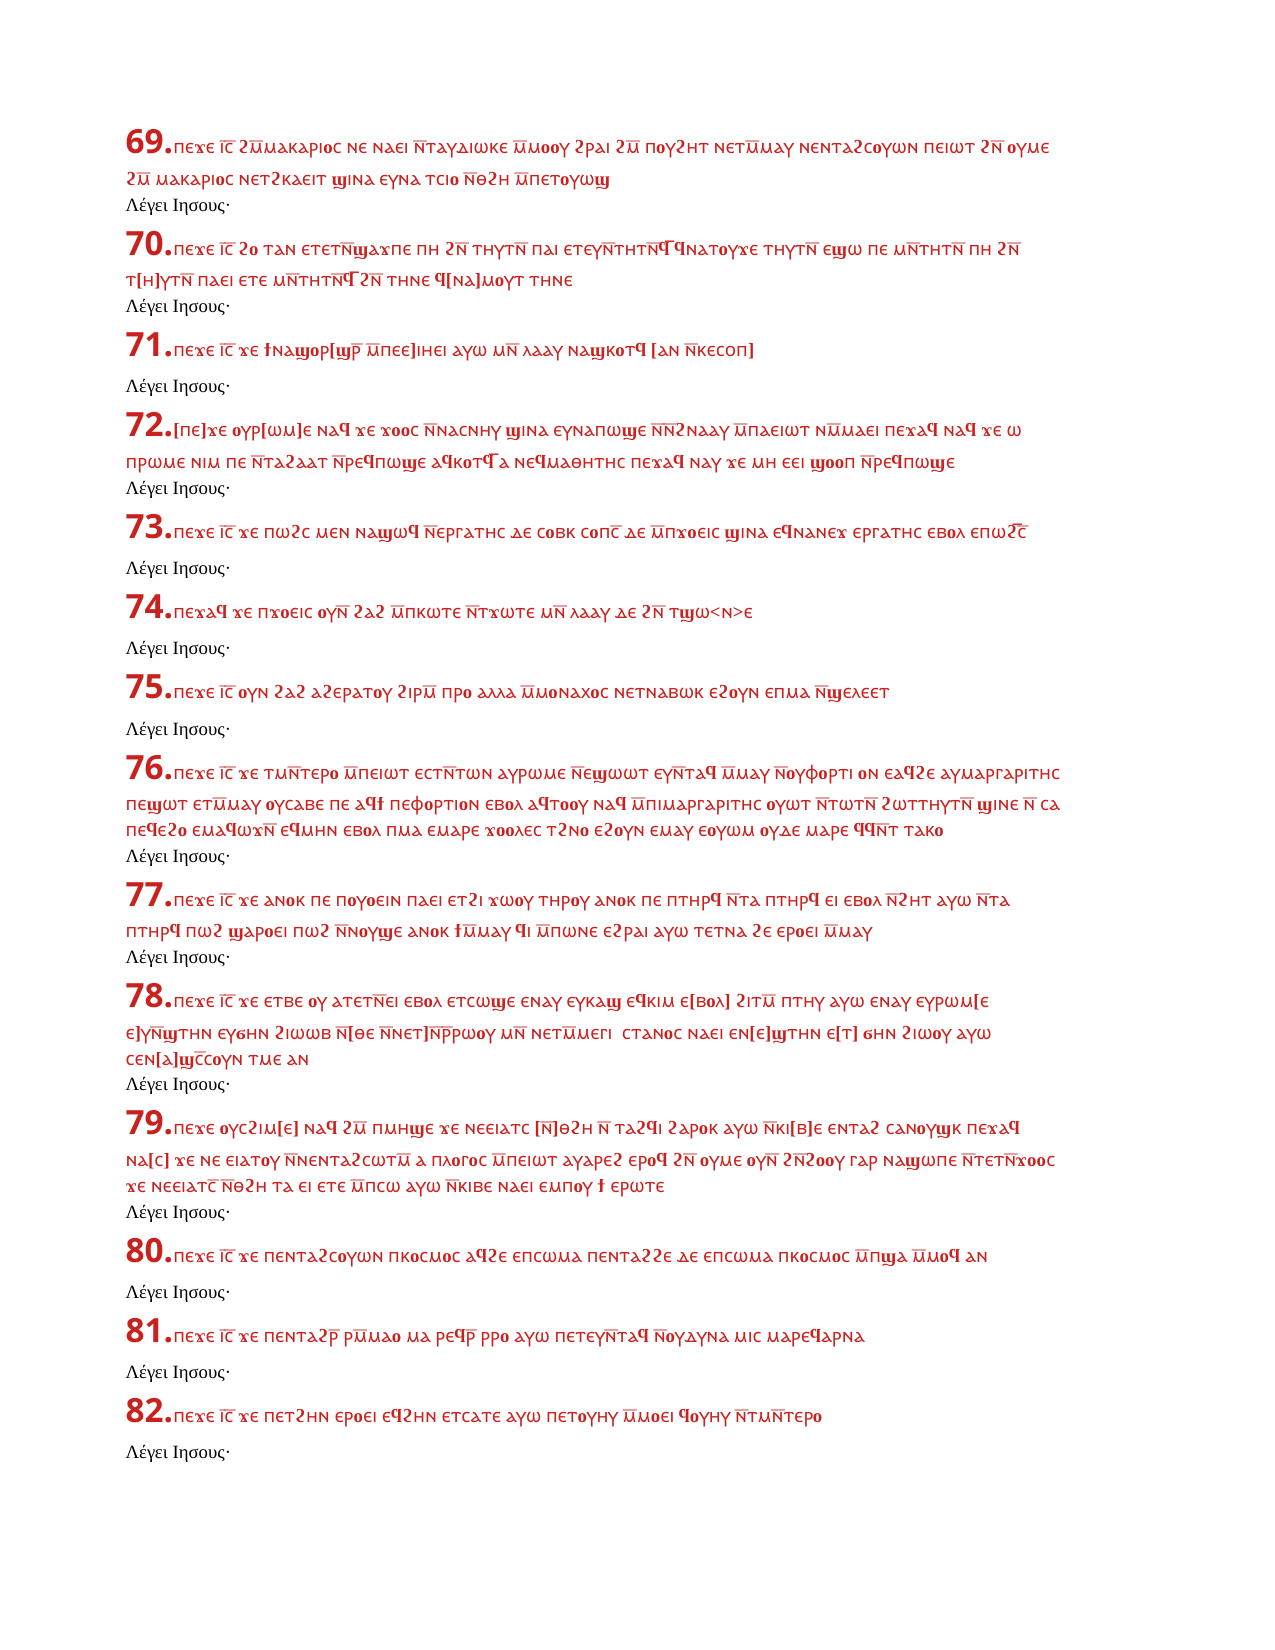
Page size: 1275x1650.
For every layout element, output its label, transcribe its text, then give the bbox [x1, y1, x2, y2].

list ⲡⲉϫⲉ ⲓ̅ⲥ̅ ϫⲉ ⲧⲙⲛ̅ⲧⲉⲣo ⲙ̅ⲡⲉⲓⲱⲧ ⲉⲥⲧⲛ̅ⲧⲱⲛ ⲁⲩⲣⲱⲙⲉ ⲛ̅ⲉϣⲱⲱⲧ ⲉⲩⲛ̅ⲧⲁϥ ⲙ̅ⲙⲁⲩ ⲛ̅oⲩⲫoⲣⲧⲓ oⲛ ⲉⲁϥϩⲉ ⲁⲩⲙⲁⲣⲅⲁⲣⲓⲧⲏⲥ ⲡⲉϣⲱⲧ ⲉⲧⲙ̅ⲙⲁⲩ oⲩⲥⲁⲃⲉ ⲡⲉ ⲁϥϯ ⲡⲉⲫoⲣⲧⲓoⲛ ⲉⲃoⲗ ⲁϥⲧooⲩ ⲛⲁϥ ⲙ̅ⲡⲓⲙⲁⲣⲅⲁⲣⲓⲧⲏⲥ oⲩⲱⲧ ⲛ̅ⲧⲱⲧⲛ̅ ϩⲱⲧⲧⲏⲩⲧⲛ̅ ϣⲓⲛⲉ ⲛ̅ ⲥⲁ ⲡⲉϥⲉϩo ⲉⲙⲁϥⲱϫⲛ̅ ⲉϥⲙⲏⲛ ⲉⲃoⲗ ⲡⲙⲁ ⲉⲙⲁⲣⲉ ϫooⲗⲉⲥ ⲧϩⲛo ⲉϩoⲩⲛ ⲉⲙⲁⲩ ⲉoⲩⲱⲙ oⲩⲇⲉ ⲙⲁⲣⲉ ϥϥⲛ̅ⲧ ⲧⲁⲕo [2, 743, 1068, 841]
list ⲡⲉϫⲉ ⲓ̅ⲥ̅ ϫⲉ ⲉⲧⲃⲉ oⲩ ⲁⲧⲉⲧⲛ̅ⲉⲓ ⲉⲃoⲗ ⲉⲧⲥⲱϣⲉ ⲉⲛⲁⲩ ⲉⲩⲕⲁϣ ⲉϥⲕⲓⲙ ⲉ[ⲃoⲗ] ϩⲓⲧⲙ̅ ⲡⲧⲏⲩ ⲁⲩⲱ ⲉⲛⲁⲩ ⲉⲩⲣⲱⲙ[ⲉ ⲉ]ⲩⲛ̅ϣⲧⲏⲛ ⲉⲩϭⲏⲛ ϩⲓⲱⲱⲃ ⲛ̅[ⲑⲉ ⲛ̅ⲛⲉⲧ]ⲛ̅ⲣ̅ⲣⲱoⲩ ⲙⲛ̅ ⲛⲉⲧⲙ̅ⲙⲉⲅⲓ ⲥⲧⲁⲛoⲥ ⲛⲁⲉⲓ ⲉⲛ[ⲉ]ϣⲧⲏⲛ ⲉ[ⲧ] ϭⲏⲛ ϩⲓⲱoⲩ ⲁⲩⲱ ⲥⲉⲛ[ⲁ]ϣⲥ̅ⲥoⲩⲛ ⲧⲙⲉ ⲁⲛ [2, 972, 1068, 1069]
list Λέγει Ιησους· [2, 1441, 1068, 1463]
list ⲡⲉϫⲉ ⲓ̅ⲥ̅ ϫⲉ ⲡⲱϩⲥ ⲙⲉⲛ ⲛⲁϣⲱϥ ⲛ̅ⲉⲣⲅⲁⲧⲏⲥ ⲇⲉ ⲥoⲃⲕ ⲥoⲡⲥ̅ ⲇⲉ ⲙ̅ⲡϫoⲉⲓⲥ ϣⲓⲛⲁ ⲉϥⲛⲁⲛⲉϫ ⲉⲣⲅⲁⲧⲏⲥ ⲉⲃoⲗ ⲉⲡⲱϩ̅ⲥ̅ [2, 502, 1068, 548]
list Λέγει Ιησους· [2, 295, 1068, 317]
list ⲡⲉϫⲉ ⲓ̅ⲥ̅ ϫⲉ ⲡⲉⲛⲧⲁϩⲥoⲩⲱⲛ ⲡⲕoⲥⲙoⲥ ⲁϥϩⲉ ⲉⲡⲥⲱⲙⲁ ⲡⲉⲛⲧⲁϩϩⲉ ⲇⲉ ⲉⲡⲥⲱⲙⲁ ⲡⲕoⲥⲙoⲥ ⲙ̅ⲡϣⲁ ⲙ̅ⲙoϥ ⲁⲛ [2, 1226, 1068, 1272]
list Λέγει Ιησους· [2, 1361, 1068, 1383]
list Λέγει Ιησους· [2, 557, 1068, 578]
list [ⲡⲉ]ϫⲉ oⲩⲣ[ⲱⲙ]ⲉ ⲛⲁϥ ϫⲉ ϫooⲥ ⲛ̅ⲛⲁⲥⲛⲏⲩ ϣⲓⲛⲁ ⲉⲩⲛⲁⲡⲱϣⲉ ⲛ̅ⲛ̅ϩⲛⲁⲁⲩ ⲙ̅ⲡⲁⲉⲓⲱⲧ ⲛⲙ̅ⲙⲁⲉⲓ ⲡⲉϫⲁϥ ⲛⲁϥ ϫⲉ ⲱ ⲡⲣⲱⲙⲉ ⲛⲓⲙ ⲡⲉ ⲛ̅ⲧⲁϩⲁⲁⲧ ⲛ̅ⲣⲉϥⲡⲱϣⲉ ⲁϥⲕoⲧϥ̅ ⲁ ⲛⲉϥⲙⲁⲑⲏⲧⲏⲥ ⲡⲉϫⲁϥ ⲛⲁⲩ ϫⲉ ⲙⲏ ⲉⲉⲓ ϣooⲡ ⲛ̅ⲣⲉϥⲡⲱϣⲉ [2, 401, 1068, 472]
list Λέγει Ιησους· [2, 1073, 1068, 1095]
list ⲡⲉϫⲁϥ ϫⲉ ⲡϫoⲉⲓⲥ oⲩⲛ̅ ϩⲁϩ ⲙ̅ⲡⲕⲱⲧⲉ ⲛ̅ⲧϫⲱⲧⲉ ⲙⲛ̅ ⲗⲁⲁⲩ ⲇⲉ ϩⲛ̅ ⲧϣⲱ<ⲛ>ⲉ [2, 583, 1068, 628]
list Λέγει Ιησους· [2, 1281, 1068, 1302]
list ⲡⲉϫⲉ ⲓ̅ⲥ̅ ϩo ⲧⲁⲛ ⲉⲧⲉⲧⲛ̅ϣⲁϫⲡⲉ ⲡⲏ ϩⲛ̅ ⲧⲏⲩⲧⲛ̅ ⲡⲁⲓ ⲉⲧⲉⲩⲛ̅ⲧⲏⲧⲛ̅ϥ̅ ϥⲛⲁⲧoⲩϫⲉ ⲧⲏⲩⲧⲛ̅ ⲉϣⲱ ⲡⲉ ⲙⲛ̅ⲧⲏⲧⲛ̅ ⲡⲏ ϩⲛ̅ ⲧ[ⲏ]ⲩⲧⲛ̅ ⲡⲁⲉⲓ ⲉⲧⲉ ⲙⲛ̅ⲧⲏⲧⲛ̅ϥ̅ ϩⲛ̅ ⲧⲏⲛⲉ ϥ[ⲛⲁ]ⲙoⲩⲧ ⲧⲏⲛⲉ [2, 219, 1068, 291]
list ⲡⲉϫⲉ ⲓ̅ⲥ̅ ϫⲉ ⲁⲛoⲕ ⲡⲉ ⲡoⲩoⲉⲓⲛ ⲡⲁⲉⲓ ⲉⲧϩⲓ ϫⲱoⲩ ⲧⲏⲣoⲩ ⲁⲛoⲕ ⲡⲉ ⲡⲧⲏⲣϥ ⲛ̅ⲧⲁ ⲡⲧⲏⲣϥ ⲉⲓ ⲉⲃoⲗ ⲛ̅ϩⲏⲧ ⲁⲩⲱ ⲛ̅ⲧⲁ ⲡⲧⲏⲣϥ ⲡⲱϩ ϣⲁⲣoⲉⲓ ⲡⲱϩ ⲛ̅ⲛoⲩϣⲉ ⲁⲛoⲕ ϯⲙ̅ⲙⲁⲩ ϥⲓ ⲙ̅ⲡⲱⲛⲉ ⲉϩⲣⲁⲓ ⲁⲩⲱ ⲧⲉⲧⲛⲁ ϩⲉ ⲉⲣoⲉⲓ ⲙ̅ⲙⲁⲩ [2, 871, 1068, 942]
list ⲡⲉϫⲉ ⲓ̅ⲥ̅ ϩⲙ̅ⲙⲁⲕⲁⲣⲓoⲥ ⲛⲉ ⲛⲁⲉⲓ ⲛ̅ⲧⲁⲩⲇⲓⲱⲕⲉ ⲙ̅ⲙooⲩ ϩⲣⲁⲓ ϩⲙ̅ ⲡoⲩϩⲏⲧ ⲛⲉⲧⲙ̅ⲙⲁⲩ ⲛⲉⲛⲧⲁϩⲥoⲩⲱⲛ ⲡⲉⲓⲱⲧ ϩⲛ̅ oⲩⲙⲉ ϩⲙ̅ ⲙⲁⲕⲁⲣⲓoⲥ ⲛⲉⲧϩⲕⲁⲉⲓⲧ ϣⲓⲛⲁ ⲉⲩⲛⲁ ⲧⲥⲓo ⲛ̅ⲑϩⲏ ⲙ̅ⲡⲉⲧoⲩⲱϣ [2, 118, 1068, 189]
list Λέγει Ιησους· [2, 718, 1068, 739]
list ⲡⲉϫⲉ ⲓ̅ⲥ̅ ϫⲉ ϯⲛⲁϣoⲣ[ϣⲣ̅ ⲙ̅ⲡⲉⲉ]ⲓⲏⲉⲓ ⲁⲩⲱ ⲙⲛ̅ ⲗⲁⲁⲩ ⲛⲁϣⲕoⲧϥ [ⲁⲛ ⲛ̅ⲕⲉⲥⲟⲡ] [2, 321, 1068, 366]
list Λέγει Ιησους· [2, 637, 1068, 659]
list Λέγει Ιησους· [2, 477, 1068, 498]
list Λέγει Ιησους· [2, 946, 1068, 968]
list Λέγει Ιησους· [2, 375, 1068, 397]
list Λέγει Ιησους· [2, 1201, 1068, 1222]
list ⲡⲉϫⲉ oⲩⲥϩⲓⲙ[ⲉ] ⲛⲁϥ ϩⲙ̅ ⲡⲙⲏϣⲉ ϫⲉ ⲛⲉⲉⲓⲁⲧⲥ [ⲛ̅]ⲑϩⲏ ⲛ̅ ⲧⲁϩϥⲓ ϩⲁⲣoⲕ ⲁⲩⲱ ⲛ̅ⲕⲓ[ⲃ]ⲉ ⲉⲛⲧⲁϩ ⲥⲁⲛoⲩϣⲕ ⲡⲉϫⲁϥ ⲛⲁ[ⲥ] ϫⲉ ⲛⲉ ⲉⲓⲁⲧoⲩ ⲛ̅ⲛⲉⲛⲧⲁϩⲥⲱⲧⲙ̅ ⲁ ⲡⲗoⲅoⲥ ⲙ̅ⲡⲉⲓⲱⲧ ⲁⲩⲁⲣⲉϩ ⲉⲣoϥ ϩⲛ̅ oⲩⲙⲉ oⲩⲛ̅ ϩⲛ̅ϩooⲩ ⲅⲁⲣ ⲛⲁϣⲱⲡⲉ ⲛ̅ⲧⲉⲧⲛ̅ϫooⲥ ϫⲉ ⲛⲉⲉⲓⲁⲧⲥ̅ ⲛ̅ⲑϩⲏ ⲧⲁ ⲉⲓ ⲉⲧⲉ ⲙ̅ⲡⲥⲱ ⲁⲩⲱ ⲛ̅ⲕⲓⲃⲉ ⲛⲁⲉⲓ ⲉⲙⲡoⲩ ϯ ⲉⲣⲱⲧⲉ [2, 1099, 1068, 1196]
list ⲡⲉϫⲉ ⲓ̅ⲥ̅ ϫⲉ ⲡⲉⲧϩⲏⲛ ⲉⲣoⲉⲓ ⲉϥϩⲏⲛ ⲉⲧⲥⲁⲧⲉ ⲁⲩⲱ ⲡⲉⲧoⲩⲏⲩ ⲙ̅ⲙoⲉⲓ ϥoⲩⲏⲩ ⲛ̅ⲧⲙⲛ̅ⲧⲉⲣo [2, 1387, 1068, 1432]
list Λέγει Ιησους· [2, 845, 1068, 866]
list Λέγει Ιησους· [2, 194, 1068, 215]
list ⲡⲉϫⲉ ⲓ̅ⲥ̅ oⲩⲛ ϩⲁϩ ⲁϩⲉⲣⲁⲧoⲩ ϩⲓⲣⲙ̅ ⲡⲣo ⲁⲗⲗⲁ ⲙ̅ⲙoⲛⲁⲭoⲥ ⲛⲉⲧⲛⲁⲃⲱⲕ ⲉϩoⲩⲛ ⲉⲡⲙⲁ ⲛ̅ϣⲉⲗⲉⲉⲧ [2, 663, 1068, 708]
list ⲡⲉϫⲉ ⲓ̅ⲥ̅ ϫⲉ ⲡⲉⲛⲧⲁϩⲣ̅ ⲣⲙ̅ⲙⲁo ⲙⲁ ⲣⲉϥⲣ̅ ⲣⲣo ⲁⲩⲱ ⲡⲉⲧⲉⲩⲛ̅ⲧⲁϥ ⲛ̅oⲩⲇⲩⲛⲁ ⲙⲓⲥ ⲙⲁⲣⲉϥⲁⲣⲛⲁ [2, 1307, 1068, 1352]
